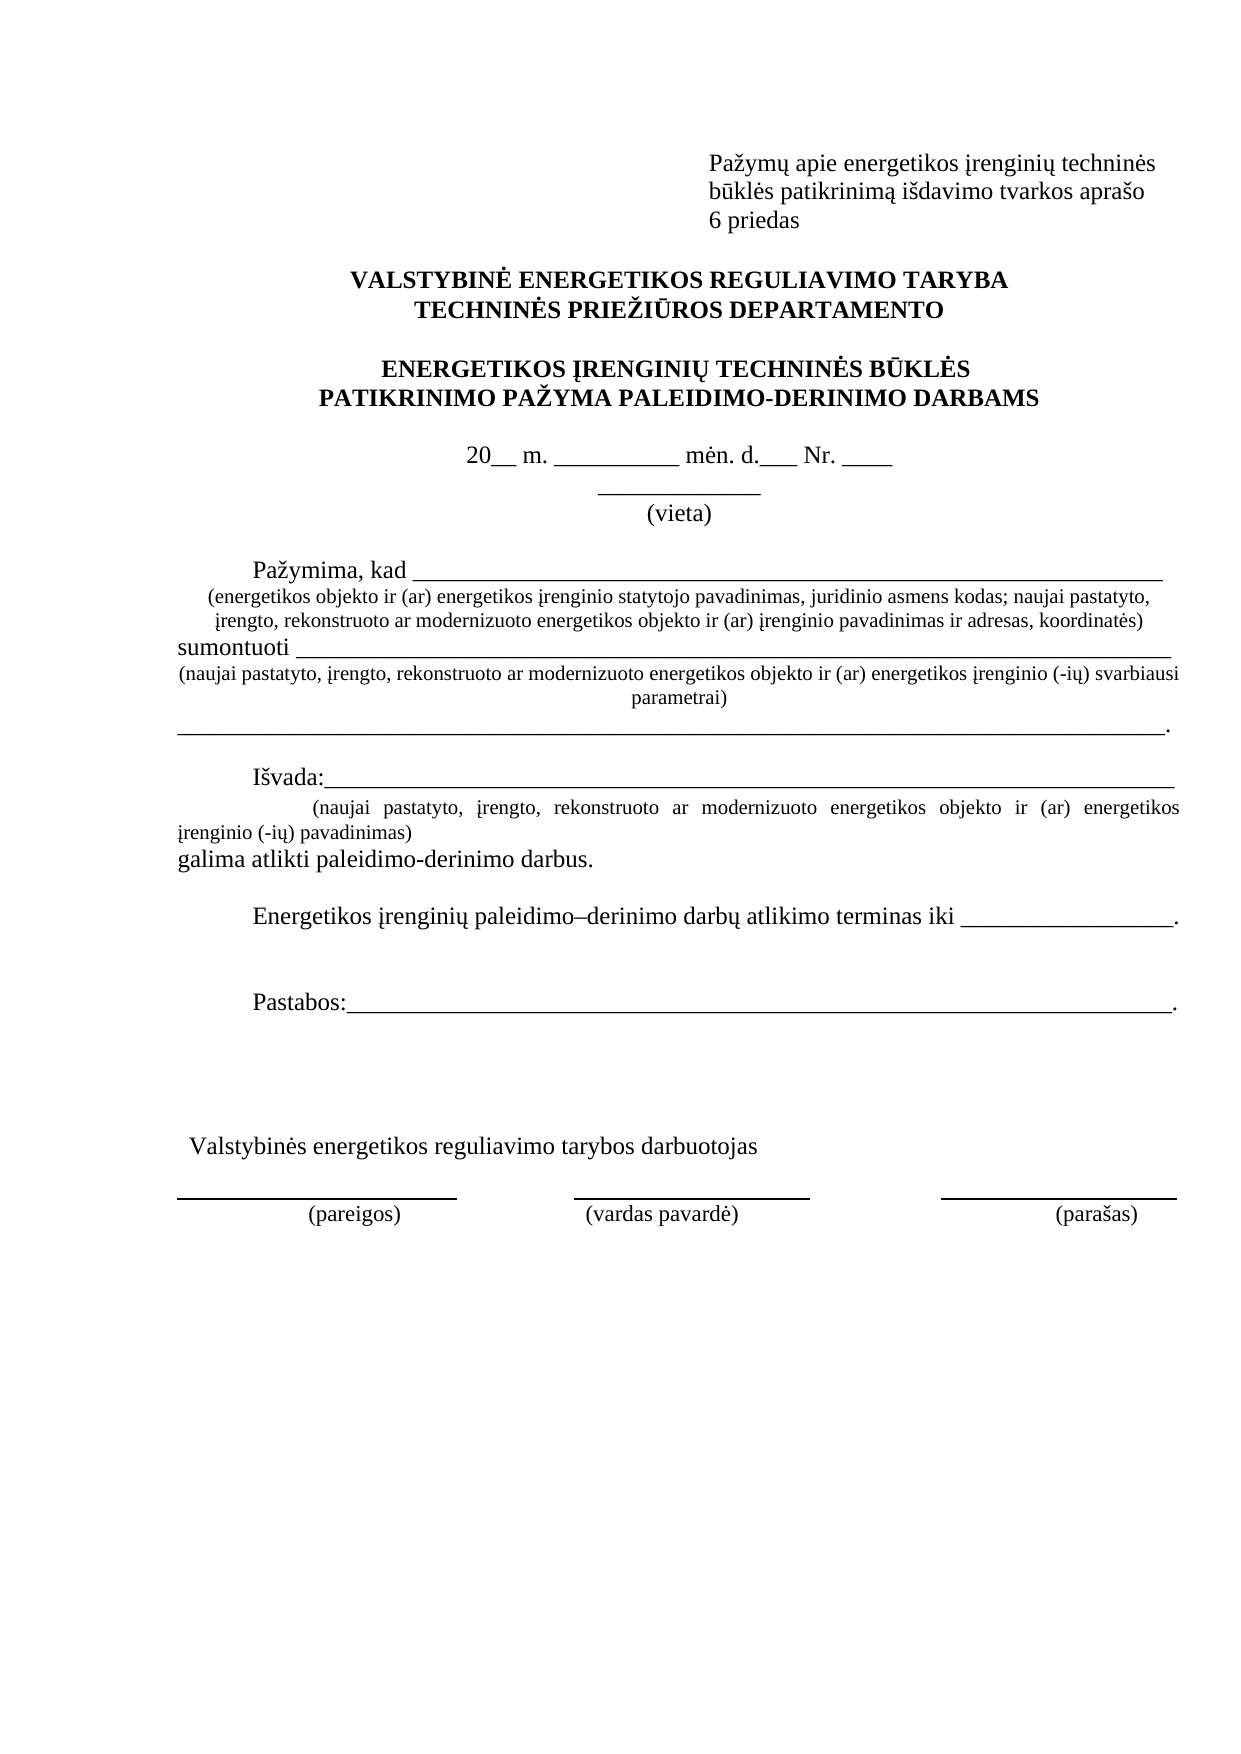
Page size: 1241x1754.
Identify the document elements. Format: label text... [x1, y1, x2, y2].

text sumontuoti ______________________________________________________________________ [177, 632, 1181, 661]
text Išvada:____________________________________________________________________ (naujai pastatyto, įrengto, rekonstruoto ar modernizuoto energetikos objekto ir (ar) energetikos įrenginio (-ių) pavadinimas) [177, 762, 1181, 844]
text TECHNINĖS PRIEŽIŪROS DEPARTAMENTO [177, 295, 1181, 324]
text Pažymų apie energetikos įrenginių techninės [709, 148, 1181, 176]
table_cell (parašas) [941, 1200, 1177, 1226]
table_cell (pareigos) [177, 1200, 457, 1226]
text (naujai pastatyto, įrengto, rekonstruoto ar modernizuoto energetikos objekto ir (ar) energetikos įrenginio (-ių) svarbiausi parametrai) [177, 661, 1181, 709]
text galima atlikti paleidimo-derinimo darbus. [177, 844, 1181, 872]
table_cell [810, 1198, 941, 1226]
table_header Valstybinės energetikos reguliavimo tarybos darbuotojas [177, 1131, 1177, 1198]
table_cell [457, 1198, 574, 1226]
text _______________________________________________________________________________. [177, 709, 1181, 738]
text (vieta) [177, 498, 1181, 527]
text Energetikos įrenginių paleidimo–derinimo darbų atlikimo terminas iki _________________. [177, 901, 1181, 930]
text 6 priedas [177, 205, 1181, 234]
text (energetikos objekto ir (ar) energetikos įrenginio statytojo pavadinimas, juridinio asmens kodas; naujai pastatyto, įrengto, rekonstruoto ar modernizuoto energetikos objekto ir (ar) įrenginio pavadinimas ir adresas, koordinatės) [177, 584, 1181, 632]
text Pažymima, kad ____________________________________________________________ [177, 556, 1181, 584]
text VALSTYBINĖ ENERGETIKOS REGULIAVIMO TARYBA [177, 265, 1181, 294]
text Pastabos:__________________________________________________________________. [177, 987, 1181, 1016]
text būklės patikrinimą išdavimo tvarkos aprašo [709, 176, 1181, 205]
text PATIKRINIMO PAŽYMA PALEIDIMO-DERINIMO DARBAMS [177, 383, 1181, 412]
text _____________ [177, 469, 1181, 498]
table_cell (vardas pavardė) [574, 1200, 810, 1226]
text 20__ m. __________ mėn. d.___ Nr. ____ [177, 441, 1181, 469]
text ENERGETIKOS ĮRENGINIŲ TECHNINĖS BŪKLĖS [177, 354, 1181, 383]
